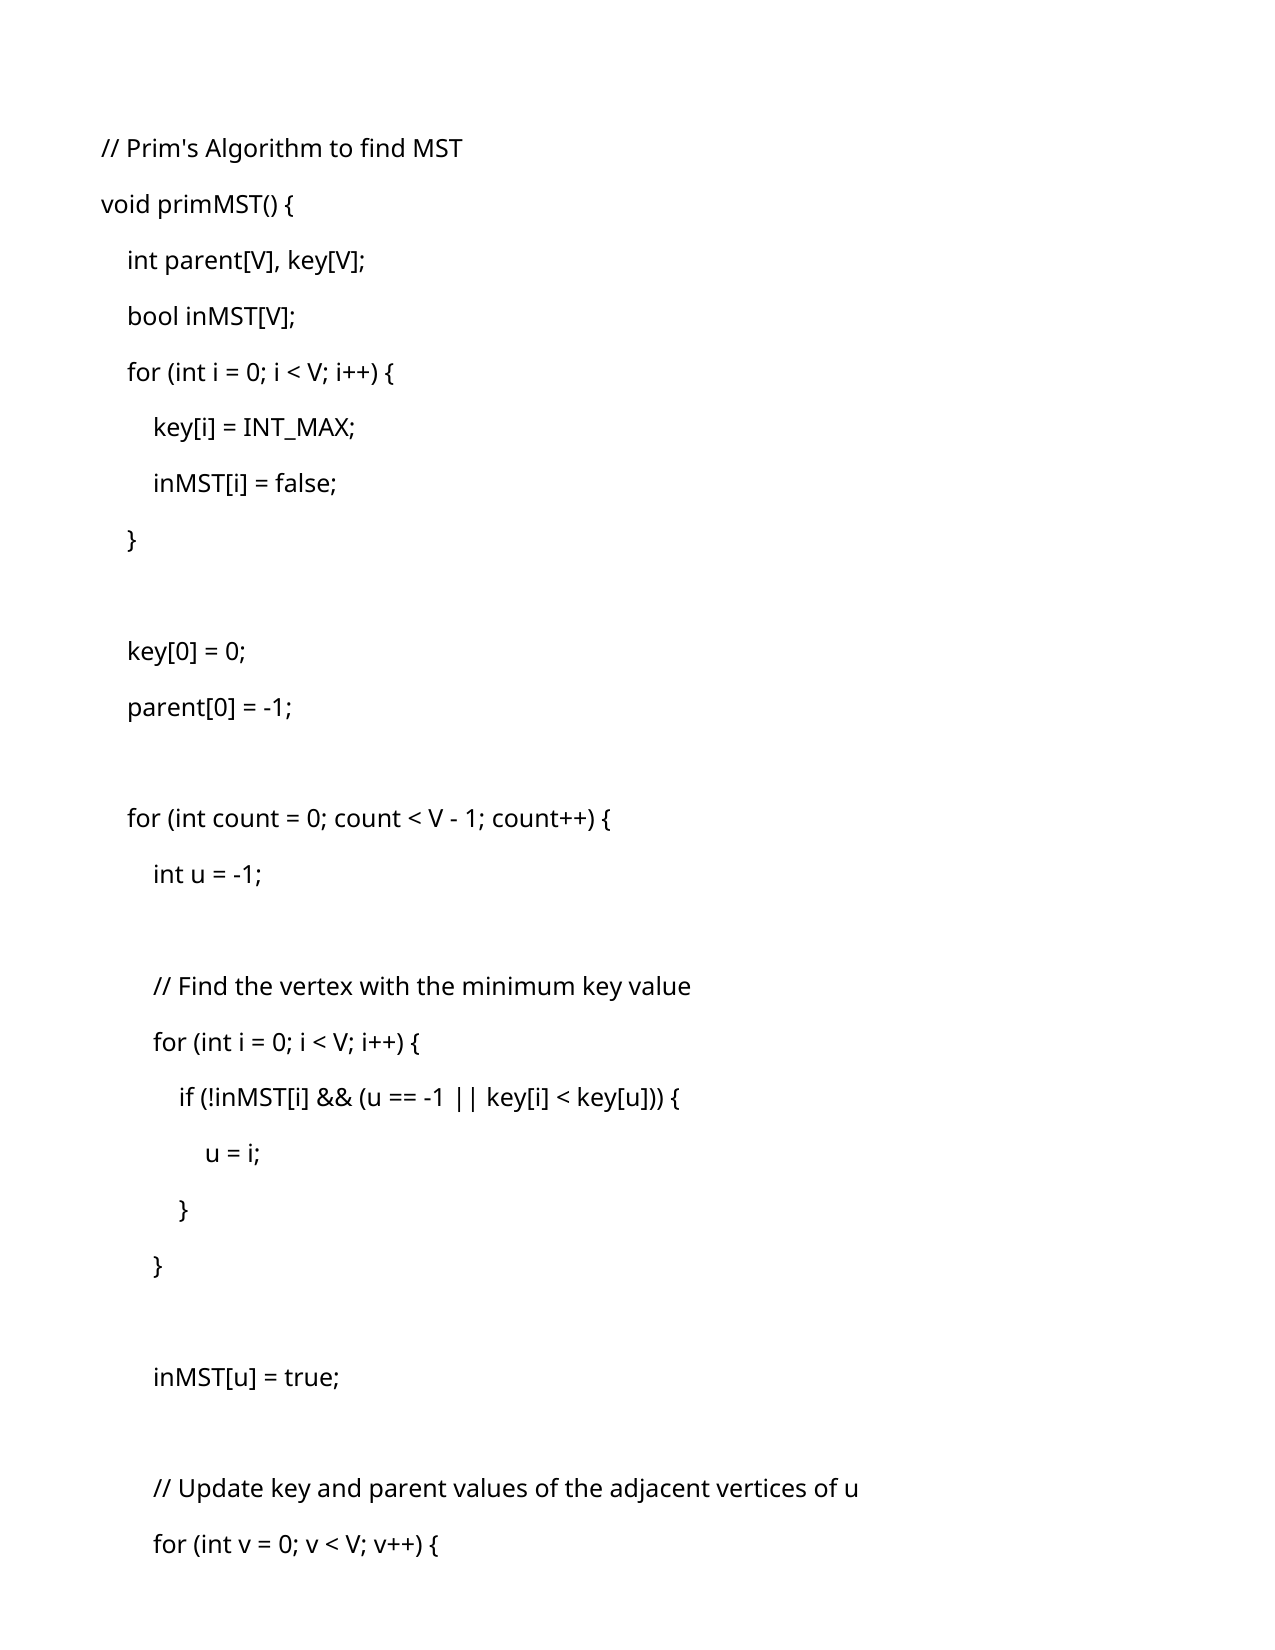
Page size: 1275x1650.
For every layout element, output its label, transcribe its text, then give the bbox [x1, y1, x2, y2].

text } [75, 1247, 1200, 1282]
text for (int v = 0; v < V; v++) { [75, 1527, 1200, 1561]
text for (int i = 0; i < V; i++) { [75, 1024, 1200, 1058]
text key[0] = 0; [75, 633, 1200, 667]
text // Prim's Algorithm to find MST [75, 131, 1200, 165]
text void primMST() { [75, 187, 1200, 221]
text int parent[V], key[V]; [75, 242, 1200, 277]
text int u = -1; [75, 857, 1200, 891]
text parent[0] = -1; [75, 689, 1200, 723]
text for (int count = 0; count < V - 1; count++) { [75, 801, 1200, 835]
text inMST[i] = false; [75, 466, 1200, 500]
text for (int i = 0; i < V; i++) { [75, 354, 1200, 388]
text // Update key and parent values of the adjacent vertices of u [75, 1471, 1200, 1505]
text bool inMST[V]; [75, 298, 1200, 332]
text u = i; [75, 1136, 1200, 1170]
text if (!inMST[i] && (u == -1 || key[i] < key[u])) { [75, 1080, 1200, 1114]
text key[i] = INT_MAX; [75, 410, 1200, 444]
text } [75, 522, 1200, 556]
text inMST[u] = true; [75, 1359, 1200, 1393]
text } [75, 1192, 1200, 1226]
text // Find the vertex with the minimum key value [75, 968, 1200, 1002]
